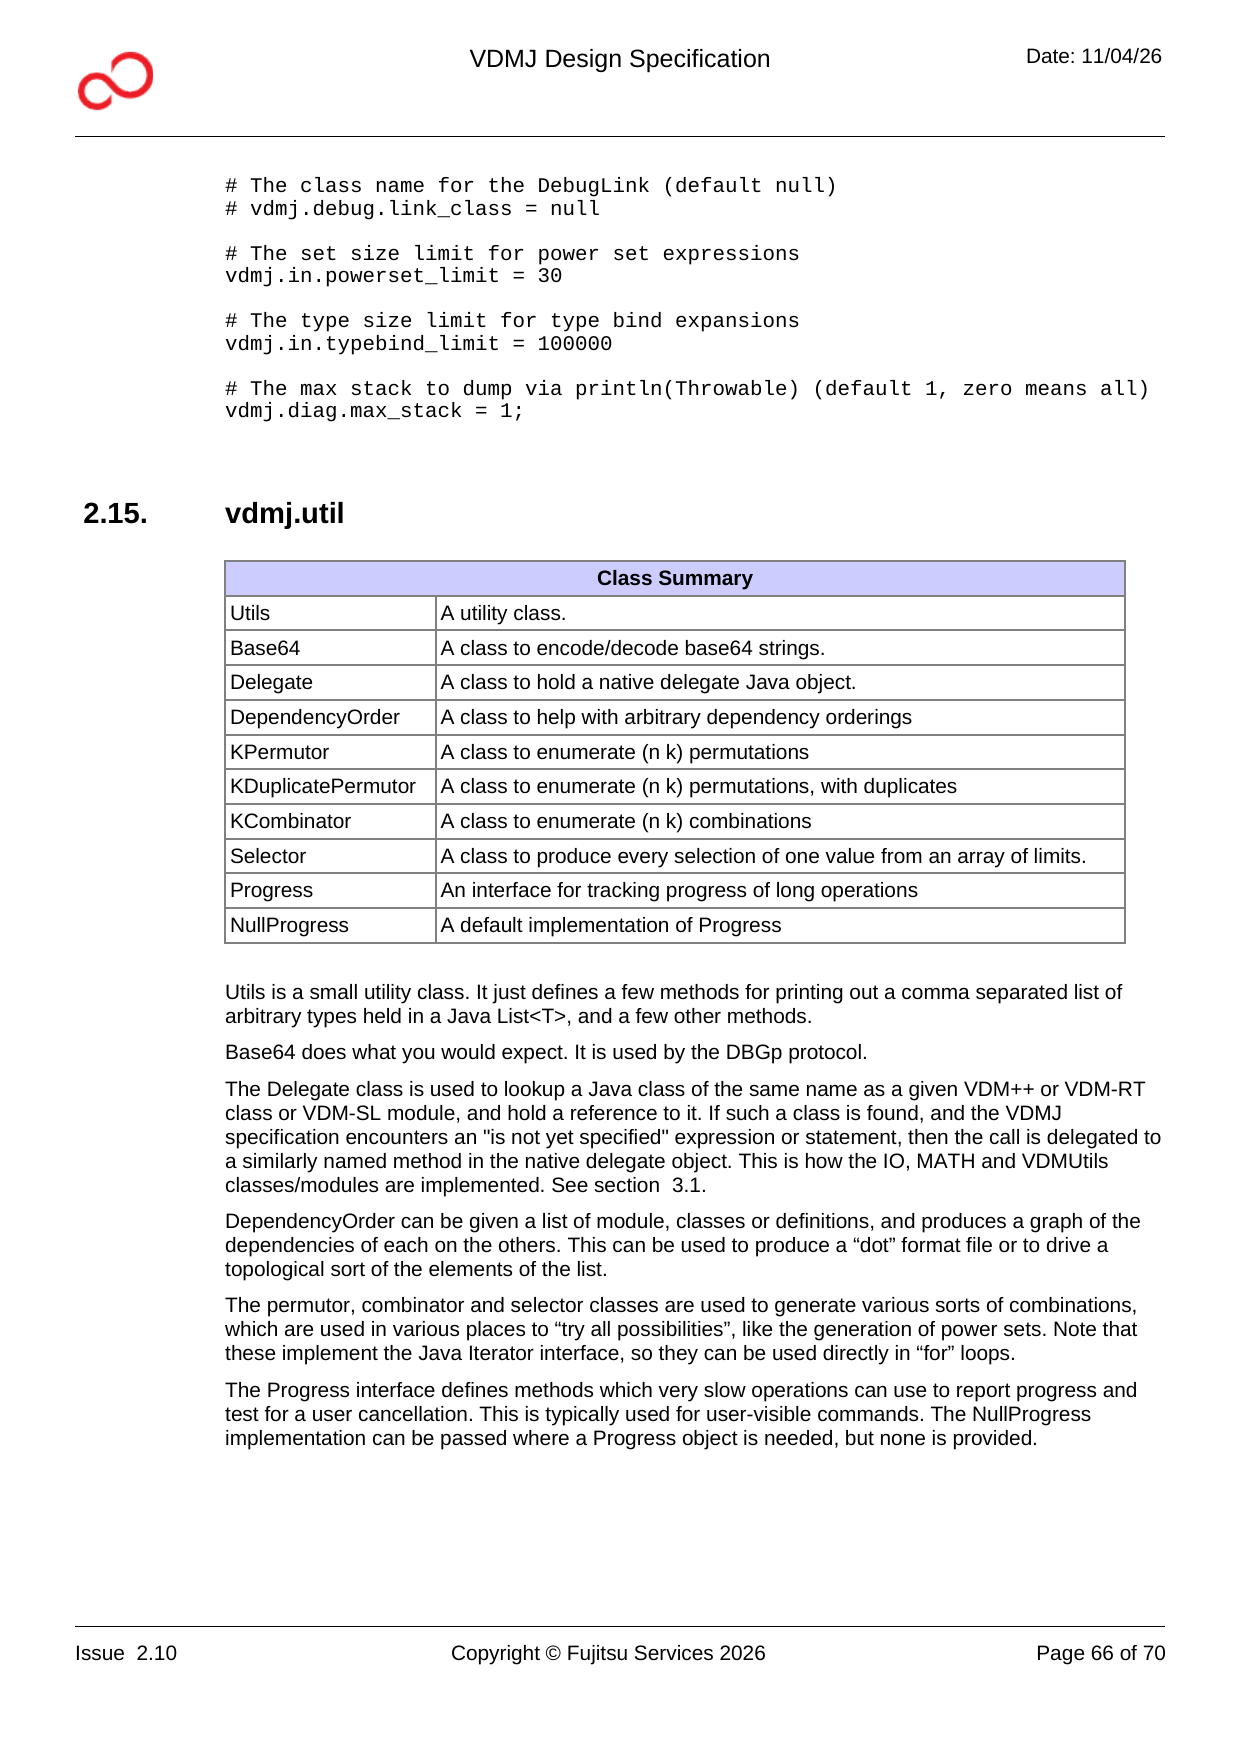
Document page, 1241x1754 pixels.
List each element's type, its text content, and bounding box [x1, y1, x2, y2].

table_cell NullProgress [226, 909, 435, 942]
text The permutor, combinator and selector classes are used to generate various sorts of combinations, which are used in various places to “try all possibilities”, like the generation of power sets. Note that these implement the Java Iterator interface, so they can be used directly in “for” loops. [225, 1294, 1165, 1366]
text # The max stack to dump via println(Throwable) (default 1, zero means all) [225, 377, 1165, 400]
table_cell KDuplicatePermutor [226, 770, 435, 803]
table_header Class Summary [226, 562, 1124, 595]
table_cell An interface for tracking progress of long operations [437, 874, 1124, 907]
subtitle vdmj.util [75, 497, 1165, 530]
table_cell KCombinator [226, 805, 435, 837]
text Base64 does what you would expect. It is used by the DBGp protocol. [225, 1041, 1165, 1064]
text # The set size limit for power set expressions [225, 242, 1165, 265]
table_cell A class to produce every selection of one value from an array of limits. [437, 840, 1124, 872]
table_cell KPermutor [226, 736, 435, 768]
table_cell Delegate [226, 666, 435, 699]
table_cell Selector [226, 840, 435, 872]
text vdmj.in.typebind_limit = 100000 [225, 332, 1165, 355]
text # vdmj.debug.link_class = null [225, 197, 1165, 220]
table_cell Base64 [226, 631, 435, 664]
text # The type size limit for type bind expansions [225, 310, 1165, 332]
text # The class name for the DebugLink (default null) [225, 175, 1165, 197]
text The Progress interface defines methods which very slow operations can use to report progress and test for a user cancellation. This is typically used for user-visible commands. The NullProgress implementation can be passed where a Progress object is needed, but none is provided. [225, 1378, 1165, 1450]
text The Delegate class is used to lookup a Java class of the same name as a given VDM++ or VDM-RT class or VDM-SL module, and hold a reference to it. If such a class is found, and the VDMJ specification encounters an "is not yet specified" expression or statement, then the call is delegated to a similarly named method in the native delegate object. This is how the IO, MATH and VDMUtils classes/modules are implemented. See section 3.1. [225, 1077, 1165, 1197]
text Utils is a small utility class. It just defines a few methods for printing out a comma separated list of arbitrary types held in a Java List<T>, and a few other methods. [225, 980, 1165, 1028]
table_cell A class to encode/decode base64 strings. [437, 631, 1124, 664]
table_cell Progress [226, 874, 435, 907]
table_cell A class to help with arbitrary dependency orderings [437, 701, 1124, 733]
table_cell A class to enumerate (n k) permutations [437, 736, 1124, 768]
table_cell A default implementation of Progress [437, 909, 1124, 942]
picture [78, 44, 153, 120]
text DependencyOrder can be given a list of module, classes or definitions, and produces a graph of the dependencies of each on the others. This can be used to produce a “dot” format file or to drive a topological sort of the elements of the list. [225, 1209, 1165, 1281]
text vdmj.in.powerset_limit = 30 [225, 265, 1165, 287]
table_cell A utility class. [437, 597, 1124, 629]
table_cell A class to hold a native delegate Java object. [437, 666, 1124, 699]
text vdmj.diag.max_stack = 1; [225, 400, 1165, 422]
table_cell A class to enumerate (n k) combinations [437, 805, 1124, 837]
table_cell A class to enumerate (n k) permutations, with duplicates [437, 770, 1124, 803]
table_cell DependencyOrder [226, 701, 435, 733]
table_cell Utils [226, 597, 435, 629]
